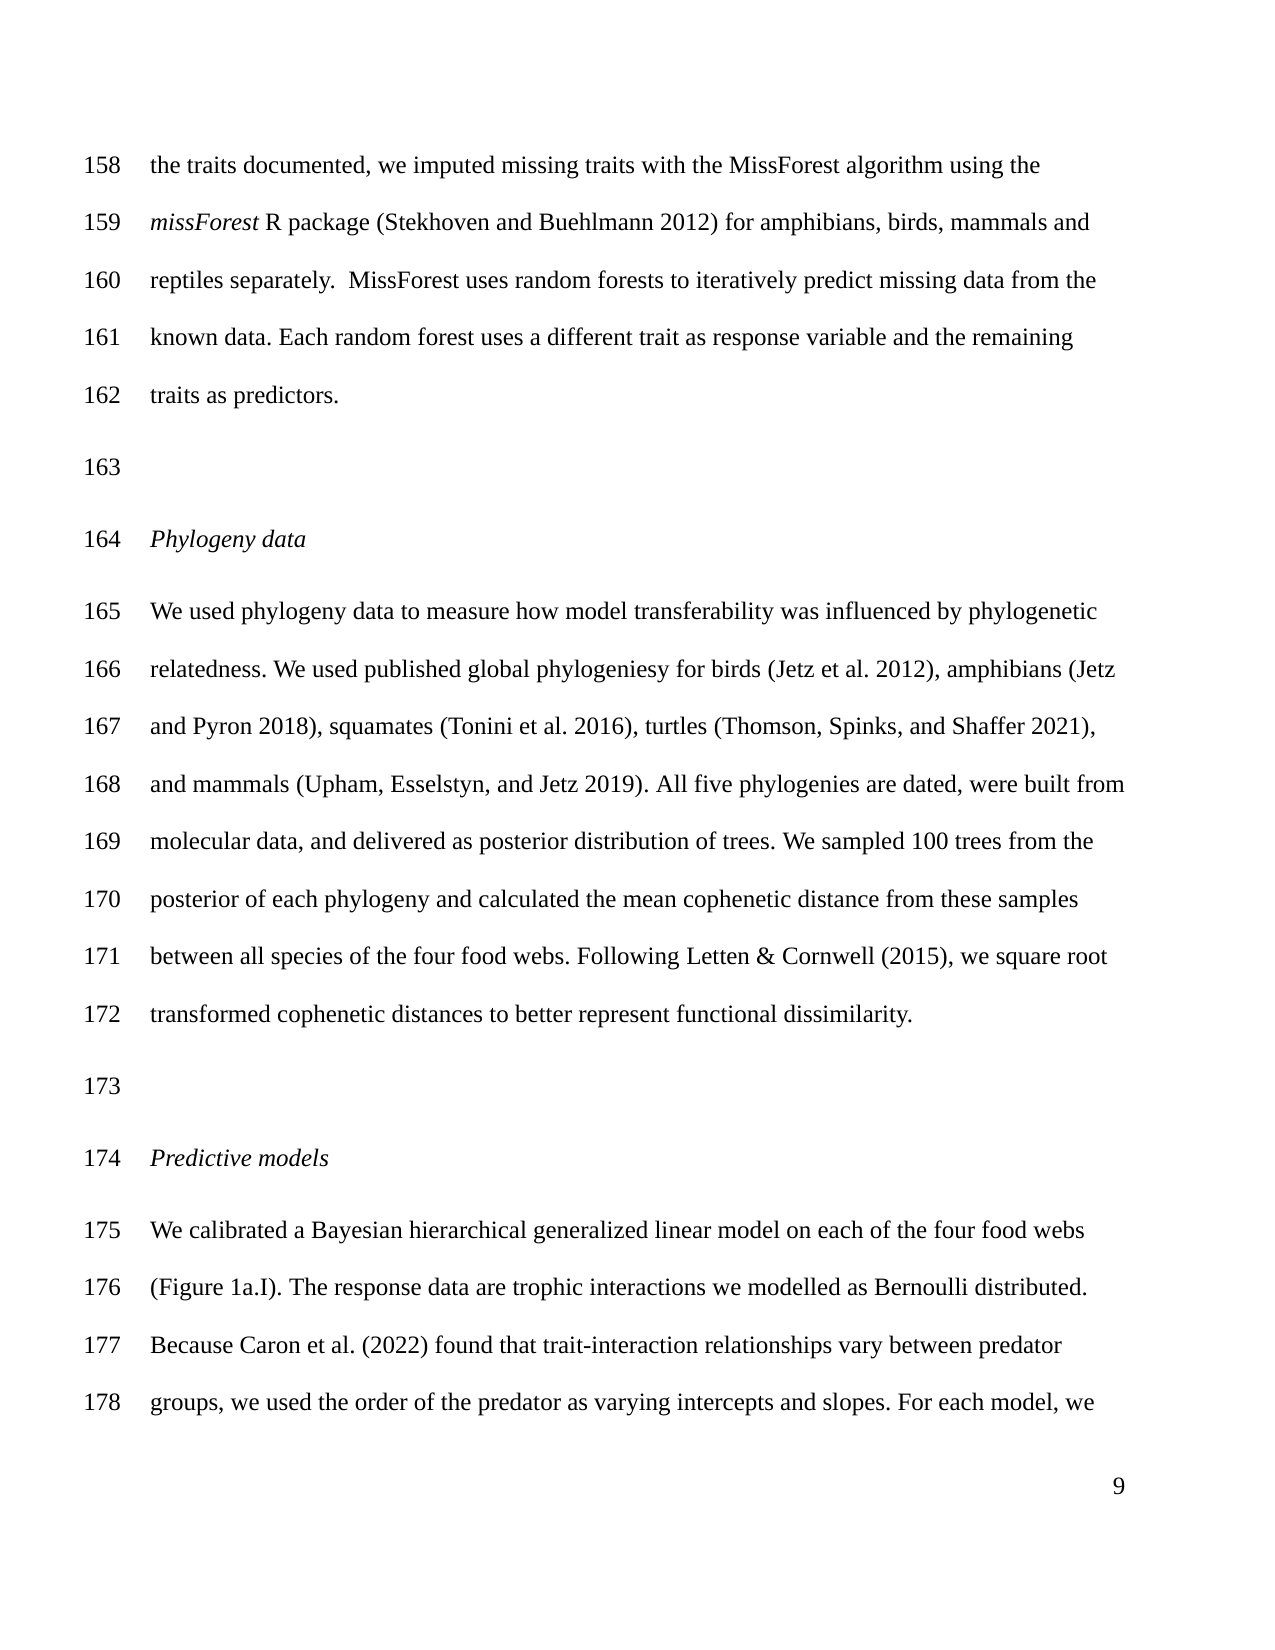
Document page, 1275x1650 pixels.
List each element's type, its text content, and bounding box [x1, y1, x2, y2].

text We calibrated a Bayesian hierarchical generalized linear model on each of the four food webs (Figure 1a.I). The response data are trophic interactions we modelled as Bernoulli distributed. Because Caron et al. (2022) found that trait-interaction relationships vary between predator groups, we used the order of the predator as varying intercepts and slopes. For each model, we [150, 1215, 1125, 1416]
text the traits documented, we imputed missing traits with the MissForest algorithm using the missForest R package (Stekhoven and Buehlmann 2012) for amphibians, birds, mammals and reptiles separately. MissForest uses random forests to iteratively predict missing data from the known data. Each random forest uses a different trait as response variable and the remaining traits as predictors. [150, 150, 1125, 409]
text We used phylogeny data to measure how model transferability was influenced by phylogenetic relatedness. We used published global phylogeniesy for birds (Jetz et al. 2012), amphibians (Jetz and Pyron 2018), squamates (Tonini et al. 2016), turtles (Thomson, Spinks, and Shaffer 2021), and mammals (Upham, Esselstyn, and Jetz 2019). All five phylogenies are dated, were built from molecular data, and delivered as posterior distribution of trees. We sampled 100 trees from the posterior of each phylogeny and calculated the mean cophenetic distance from these samples between all species of the four food webs. Following Letten & Cornwell (2015), we square root transformed cophenetic distances to better represent functional dissimilarity. [150, 596, 1125, 1027]
text Predictive models [150, 1143, 1125, 1172]
text Phylogeny data [150, 524, 1125, 553]
